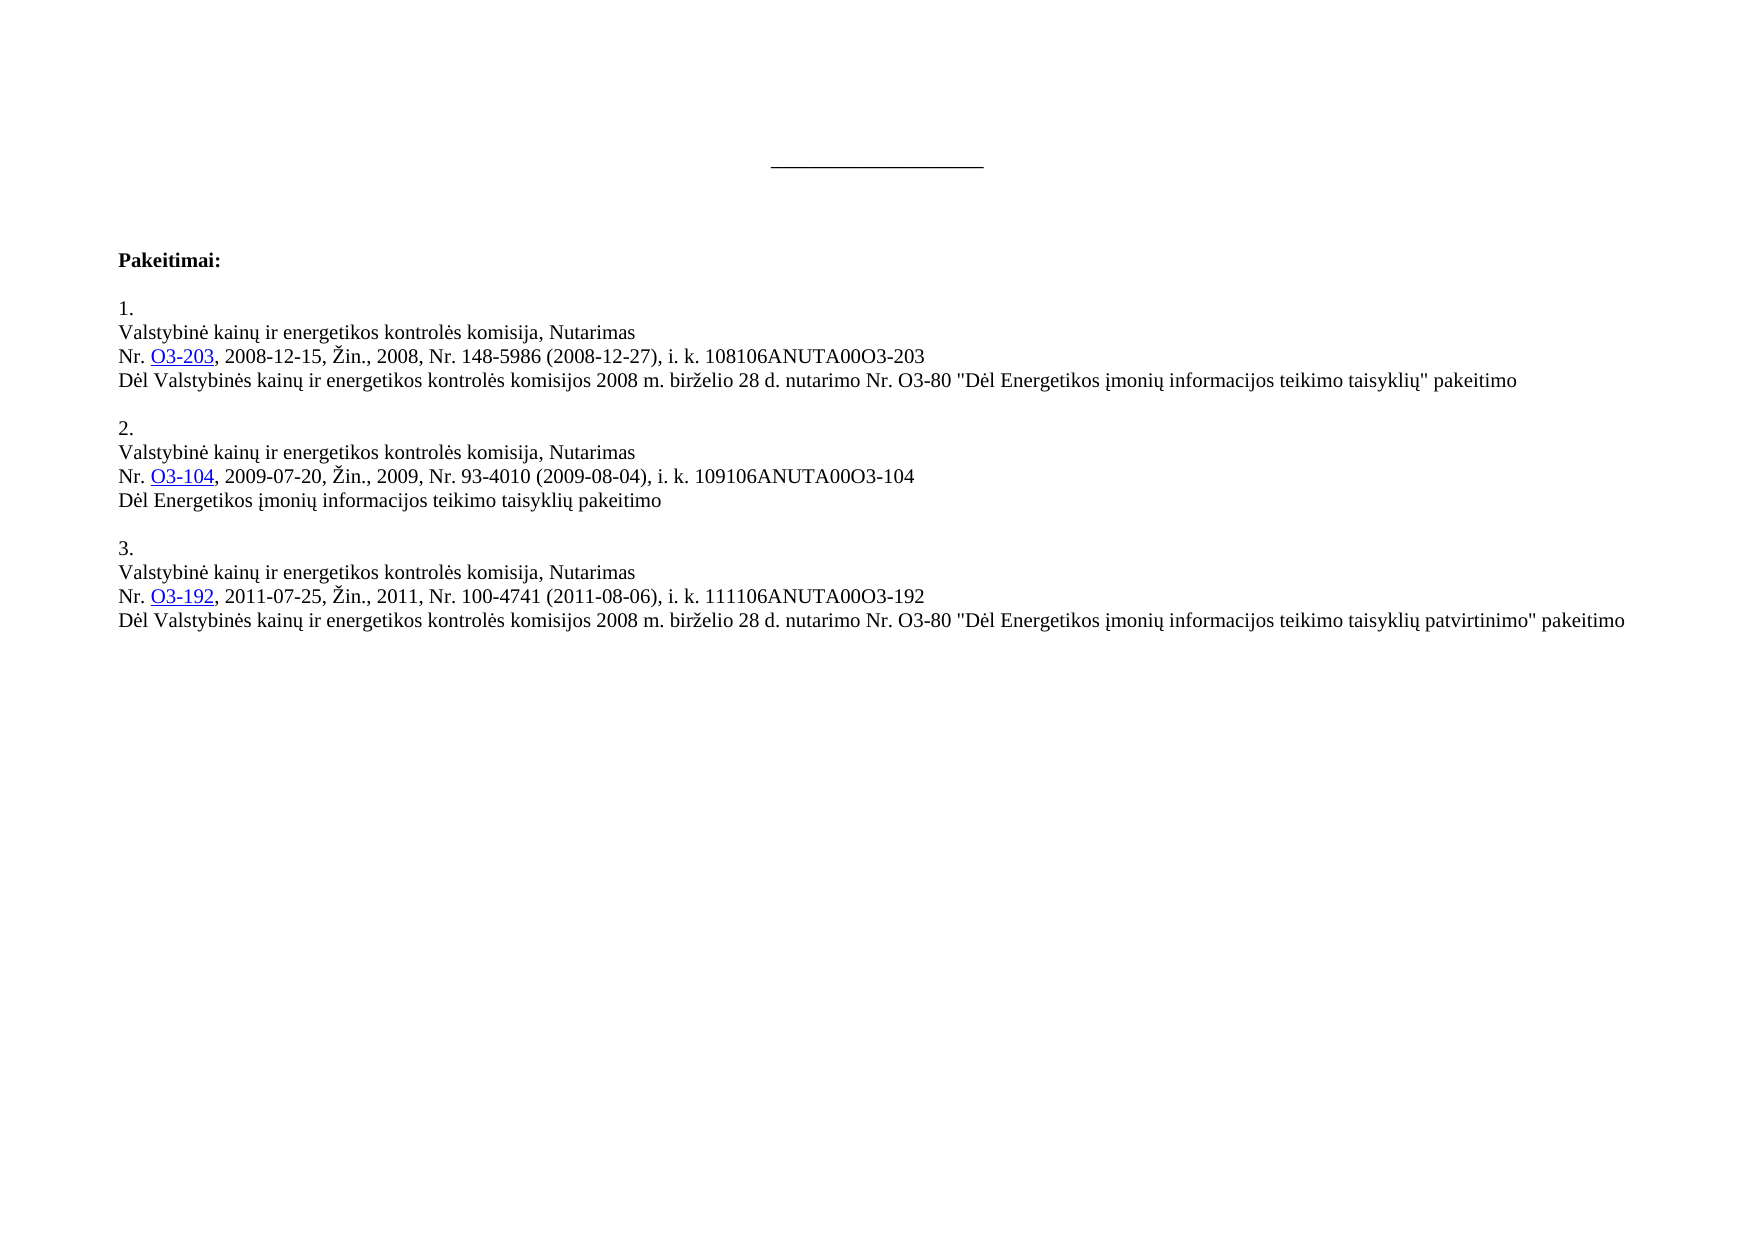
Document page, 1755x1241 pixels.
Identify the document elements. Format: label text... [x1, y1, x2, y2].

text Dėl Valstybinės kainų ir energetikos kontrolės komisijos 2008 m. birželio 28 d. nutarimo Nr. O3-80 "Dėl Energetikos įmonių informacijos teikimo taisyklių patvirtinimo" pakeitimo [118, 608, 1636, 632]
text Valstybinė kainų ir energetikos kontrolės komisija, Nutarimas [118, 560, 1636, 584]
text Nr. O3-192, 2011-07-25, Žin., 2011, Nr. 100-4741 (2011-08-06), i. k. 111106ANUTA00O3-192 [118, 584, 1636, 608]
text _________________ [118, 142, 1636, 171]
text Pakeitimai: [118, 247, 1636, 272]
text Dėl Valstybinės kainų ir energetikos kontrolės komisijos 2008 m. birželio 28 d. nutarimo Nr. O3-80 "Dėl Energetikos įmonių informacijos teikimo taisyklių" pakeitimo [118, 368, 1636, 392]
text 1. [118, 296, 1636, 320]
text Nr. O3-203, 2008-12-15, Žin., 2008, Nr. 148-5986 (2008-12-27), i. k. 108106ANUTA00O3-203 [118, 344, 1636, 368]
text 2. [118, 416, 1636, 440]
text Valstybinė kainų ir energetikos kontrolės komisija, Nutarimas [118, 320, 1636, 344]
text Nr. O3-104, 2009-07-20, Žin., 2009, Nr. 93-4010 (2009-08-04), i. k. 109106ANUTA00O3-104 [118, 464, 1636, 488]
text 3. [118, 536, 1636, 560]
text Dėl Energetikos įmonių informacijos teikimo taisyklių pakeitimo [118, 488, 1636, 512]
text Valstybinė kainų ir energetikos kontrolės komisija, Nutarimas [118, 440, 1636, 464]
